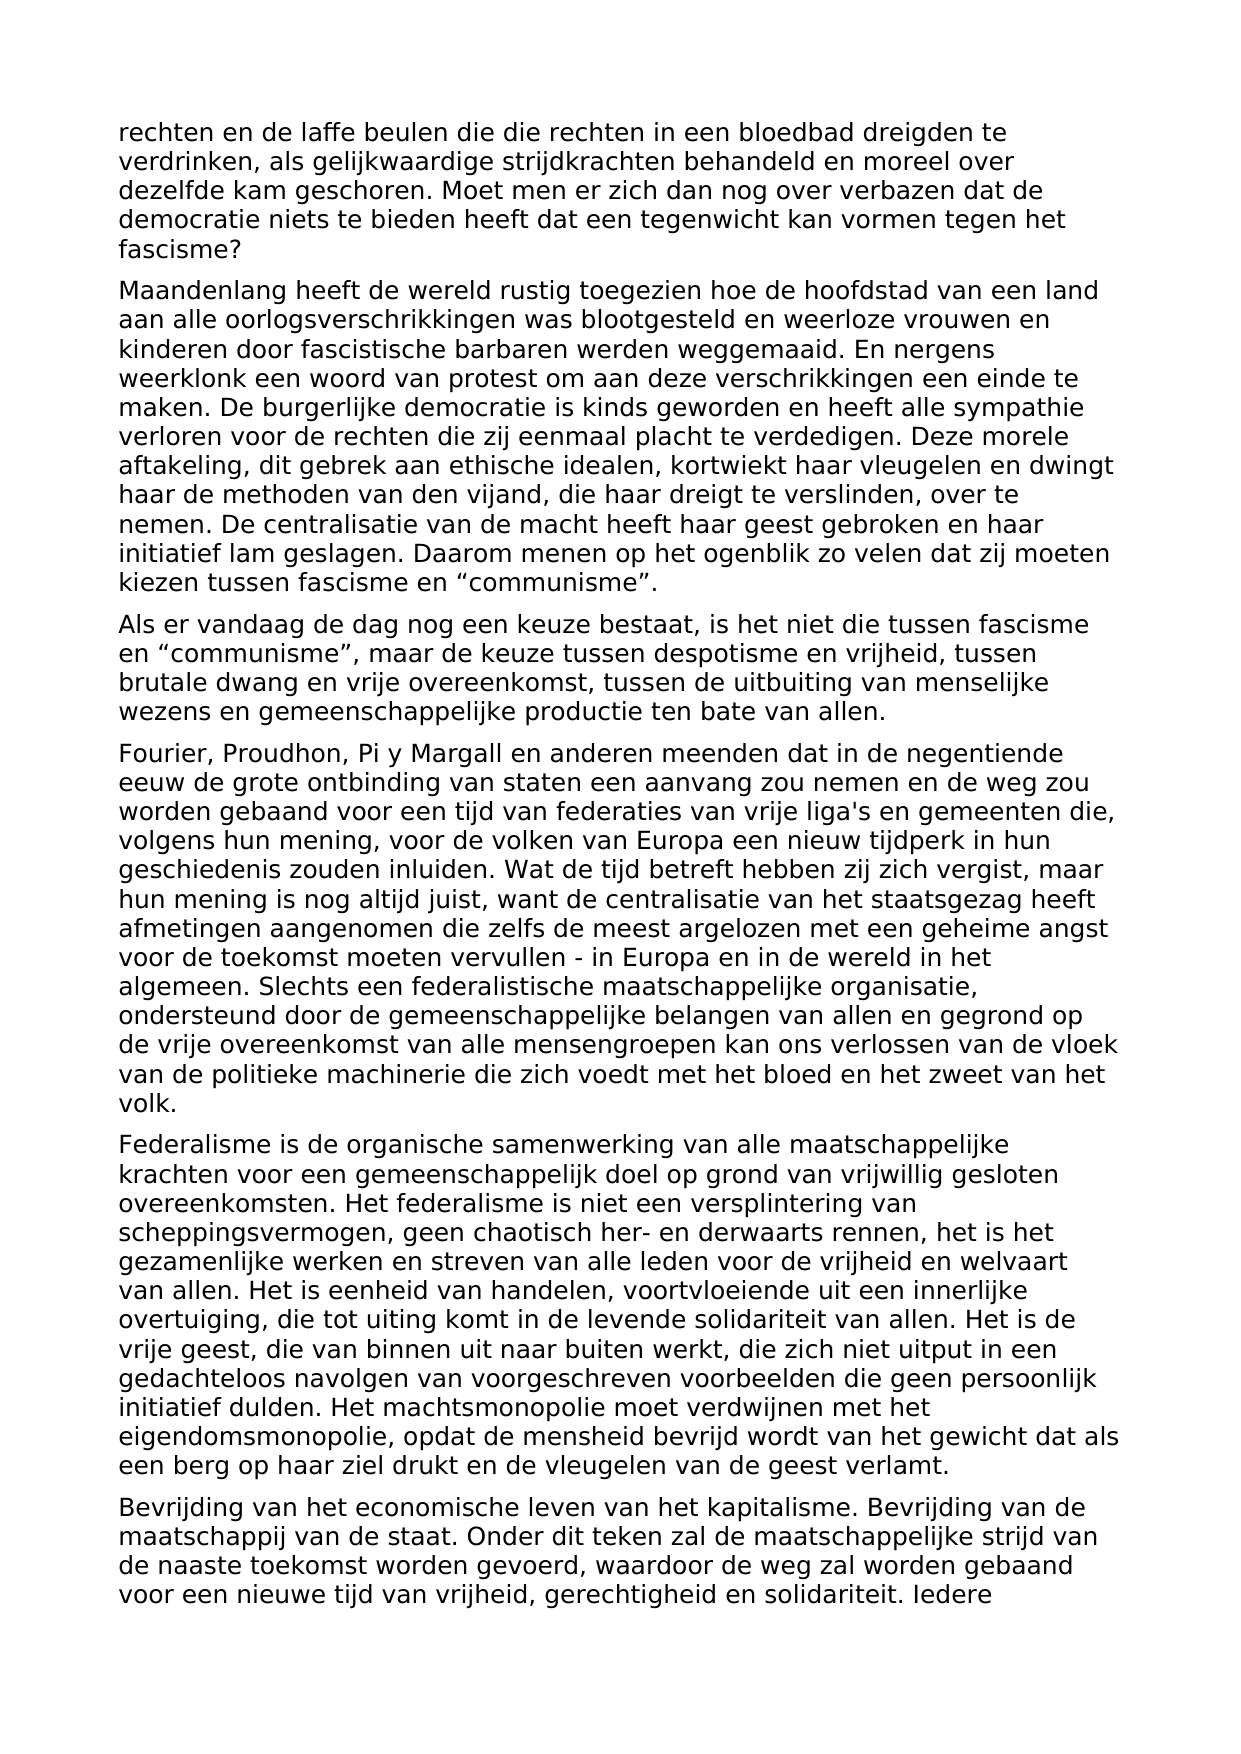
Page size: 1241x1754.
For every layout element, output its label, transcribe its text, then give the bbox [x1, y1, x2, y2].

text Als er vandaag de dag nog een keuze bestaat, is het niet die tussen fascisme en “communisme”, maar de keuze tussen despotisme en vrijheid, tussen brutale dwang en vrije overeenkomst, tussen de uitbuiting van menselijke wezens en gemeenschappelijke productie ten bate van allen. [118, 610, 1122, 726]
text rechten en de laffe beulen die die rechten in een bloedbad dreigden te verdrinken, als gelijkwaardige strijdkrachten behandeld en moreel over dezelfde kam geschoren. Moet men er zich dan nog over verbazen dat de democratie niets te bieden heeft dat een tegenwicht kan vormen tegen het fascisme? [118, 118, 1122, 264]
text Bevrijding van het economische leven van het kapitalisme. Bevrijding van de maatschappij van de staat. Onder dit teken zal de maatschappelijke strijd van de naaste toekomst worden gevoerd, waardoor de weg zal worden gebaand voor een nieuwe tijd van vrijheid, gerechtigheid en solidariteit. Iedere [118, 1493, 1122, 1610]
text Fourier, Proudhon, Pi y Margall en anderen meenden dat in de negentiende eeuw de grote ontbinding van staten een aanvang zou nemen en de weg zou worden gebaand voor een tijd van federaties van vrije liga's en gemeenten die, volgens hun mening, voor de volken van Europa een nieuw tijdperk in hun geschiedenis zouden inluiden. Wat de tijd betreft hebben zij zich vergist, maar hun mening is nog altijd juist, want de centralisatie van het staatsgezag heeft afmetingen aangenomen die zelfs de meest argelozen met een geheime angst voor de toekomst moeten vervullen - in Europa en in de wereld in het algemeen. Slechts een federalistische maatschappelijke organisatie, ondersteund door de gemeenschappelijke belangen van allen en gegrond op de vrije overeenkomst van alle mensengroepen kan ons verlossen van de vloek van de politieke machinerie die zich voedt met het bloed en het zweet van het volk. [118, 739, 1122, 1118]
text Federalisme is de organische samenwerking van alle maatschappelijke krachten voor een gemeenschappelijk doel op grond van vrijwillig gesloten overeenkomsten. Het federalisme is niet een versplintering van scheppingsvermogen, geen chaotisch her- en derwaarts rennen, het is het gezamenlijke werken en streven van alle leden voor de vrijheid en welvaart van allen. Het is eenheid van handelen, voortvloeiende uit een innerlijke overtuiging, die tot uiting komt in de levende solidariteit van allen. Het is de vrije geest, die van binnen uit naar buiten werkt, die zich niet uitput in een gedachteloos navolgen van voorgeschreven voorbeelden die geen persoonlijk initiatief dulden. Het machtsmonopolie moet verdwijnen met het eigendomsmonopolie, opdat de mensheid bevrijd wordt van het gewicht dat als een berg op haar ziel drukt en de vleugelen van de geest verlamt. [118, 1131, 1122, 1481]
text Maandenlang heeft de wereld rustig toegezien hoe de hoofdstad van een land aan alle oorlogsverschrikkingen was blootgesteld en weerloze vrouwen en kinderen door fascistische barbaren werden weggemaaid. En nergens weerklonk een woord van protest om aan deze verschrikkingen een einde te maken. De burgerlijke democratie is kinds geworden en heeft alle sympathie verloren voor de rechten die zij eenmaal placht te verdedigen. Deze morele aftakeling, dit gebrek aan ethische idealen, kortwiekt haar vleugelen en dwingt haar de methoden van den vijand, die haar dreigt te verslinden, over te nemen. De centralisatie van de macht heeft haar geest gebroken en haar initiatief lam geslagen. Daarom menen op het ogenblik zo velen dat zij moeten kiezen tussen fascisme en “communisme”. [118, 276, 1122, 597]
